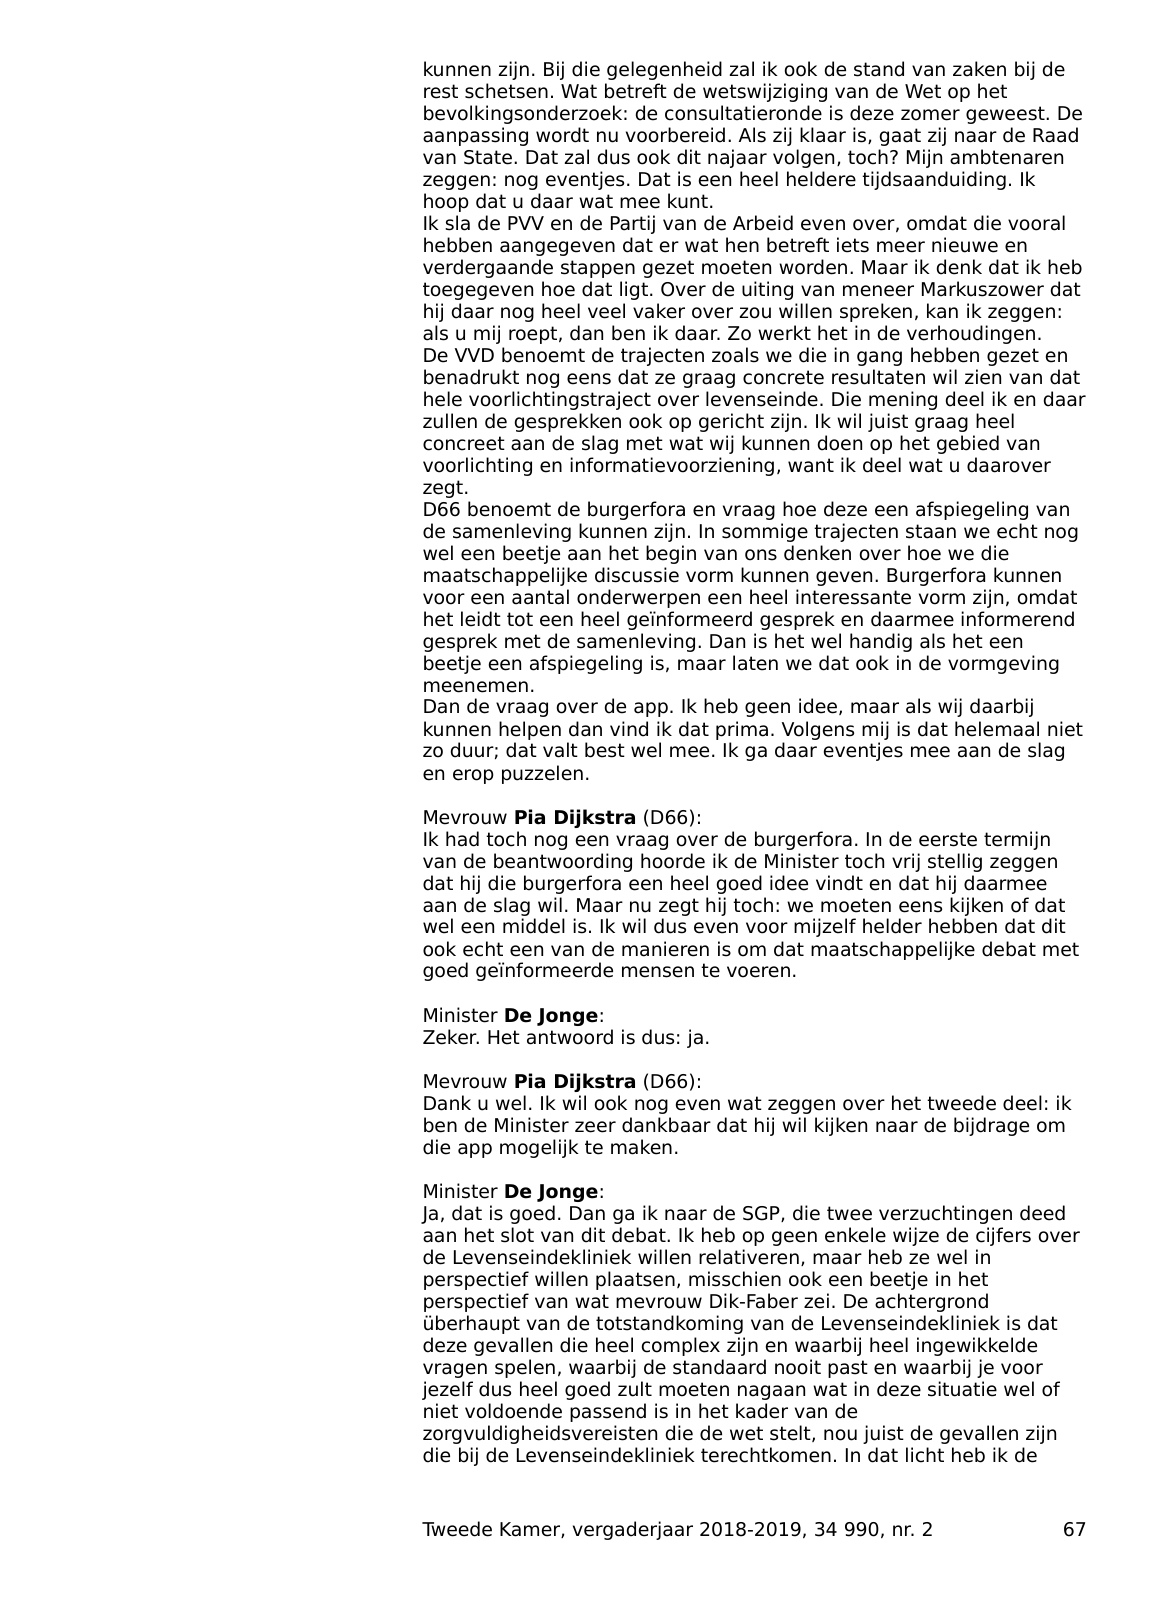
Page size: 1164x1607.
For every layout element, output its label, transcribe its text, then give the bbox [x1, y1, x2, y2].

text Ik had toch nog een vraag over de burgerfora. In de eerste termijn van de beantwoording hoorde ik de Minister toch vrij stellig zeggen dat hij die burgerfora een heel goed idee vindt en dat hij daarmee aan de slag wil. Maar nu zegt hij toch: we moeten eens kijken of dat wel een middel is. Ik wil dus even voor mijzelf helder hebben dat dit ook echt een van de manieren is om dat maatschappelijke debat met goed geïnformeerde mensen te voeren. [422, 828, 1087, 982]
text D66 benoemt de burgerfora en vraag hoe deze een afspiegeling van de samenleving kunnen zijn. In sommige trajecten staan we echt nog wel een beetje aan het begin van ons denken over hoe we die maatschappelijke discussie vorm kunnen geven. Burgerfora kunnen voor een aantal onderwerpen een heel interessante vorm zijn, omdat het leidt tot een heel geïnformeerd gesprek en daarmee informerend gesprek met de samenleving. Dan is het wel handig als het een beetje een afspiegeling is, maar laten we dat ook in de vormgeving meenemen. [422, 499, 1087, 696]
text Dank u wel. Ik wil ook nog even wat zeggen over het tweede deel: ik ben de Minister zeer dankbaar dat hij wil kijken naar de bijdrage om die app mogelijk te maken. [422, 1093, 1087, 1159]
text Minister De Jonge: [422, 1181, 1087, 1203]
text Mevrouw Pia Dijkstra (D66): [422, 807, 1087, 828]
text Minister De Jonge: [422, 1004, 1087, 1027]
text Zeker. Het antwoord is dus: ja. [422, 1027, 1087, 1048]
text Mevrouw Pia Dijkstra (D66): [422, 1071, 1087, 1093]
text Ik sla de PVV en de Partij van de Arbeid even over, omdat die vooral hebben aangegeven dat er wat hen betreft iets meer nieuwe en verdergaande stappen gezet moeten worden. Maar ik denk dat ik heb toegegeven hoe dat ligt. Over de uiting van meneer Markuszower dat hij daar nog heel veel vaker over zou willen spreken, kan ik zeggen: als u mij roept, dan ben ik daar. Zo werkt het in de verhoudingen. [422, 213, 1087, 345]
text Ja, dat is goed. Dan ga ik naar de SGP, die twee verzuchtingen deed aan het slot van dit debat. Ik heb op geen enkele wijze de cijfers over de Levenseindekliniek willen relativeren, maar heb ze wel in perspectief willen plaatsen, misschien ook een beetje in het perspectief van wat mevrouw Dik-Faber zei. De achtergrond überhaupt van de totstandkoming van de Levenseindekliniek is dat deze gevallen die heel complex zijn en waarbij heel ingewikkelde vragen spelen, waarbij de standaard nooit past en waarbij je voor jezelf dus heel goed zult moeten nagaan wat in deze situatie wel of niet voldoende passend is in het kader van de zorgvuldigheidsvereisten die de wet stelt, nou juist de gevallen zijn die bij de Levenseindekliniek terechtkomen. In dat licht heb ik de [422, 1203, 1087, 1467]
text kunnen zijn. Bij die gelegenheid zal ik ook de stand van zaken bij de rest schetsen. Wat betreft de wetswijziging van de Wet op het bevolkingsonderzoek: de consultatieronde is deze zomer geweest. De aanpassing wordt nu voorbereid. Als zij klaar is, gaat zij naar de Raad van State. Dat zal dus ook dit najaar volgen, toch? Mijn ambtenaren zeggen: nog eventjes. Dat is een heel heldere tijdsaanduiding. Ik hoop dat u daar wat mee kunt. [422, 59, 1087, 213]
text Dan de vraag over de app. Ik heb geen idee, maar als wij daarbij kunnen helpen dan vind ik dat prima. Volgens mij is dat helemaal niet zo duur; dat valt best wel mee. Ik ga daar eventjes mee aan de slag en erop puzzelen. [422, 696, 1087, 784]
text De VVD benoemt de trajecten zoals we die in gang hebben gezet en benadrukt nog eens dat ze graag concrete resultaten wil zien van dat hele voorlichtingstraject over levenseinde. Die mening deel ik en daar zullen de gesprekken ook op gericht zijn. Ik wil juist graag heel concreet aan de slag met wat wij kunnen doen op het gebied van voorlichting en informatievoorziening, want ik deel wat u daarover zegt. [422, 345, 1087, 499]
